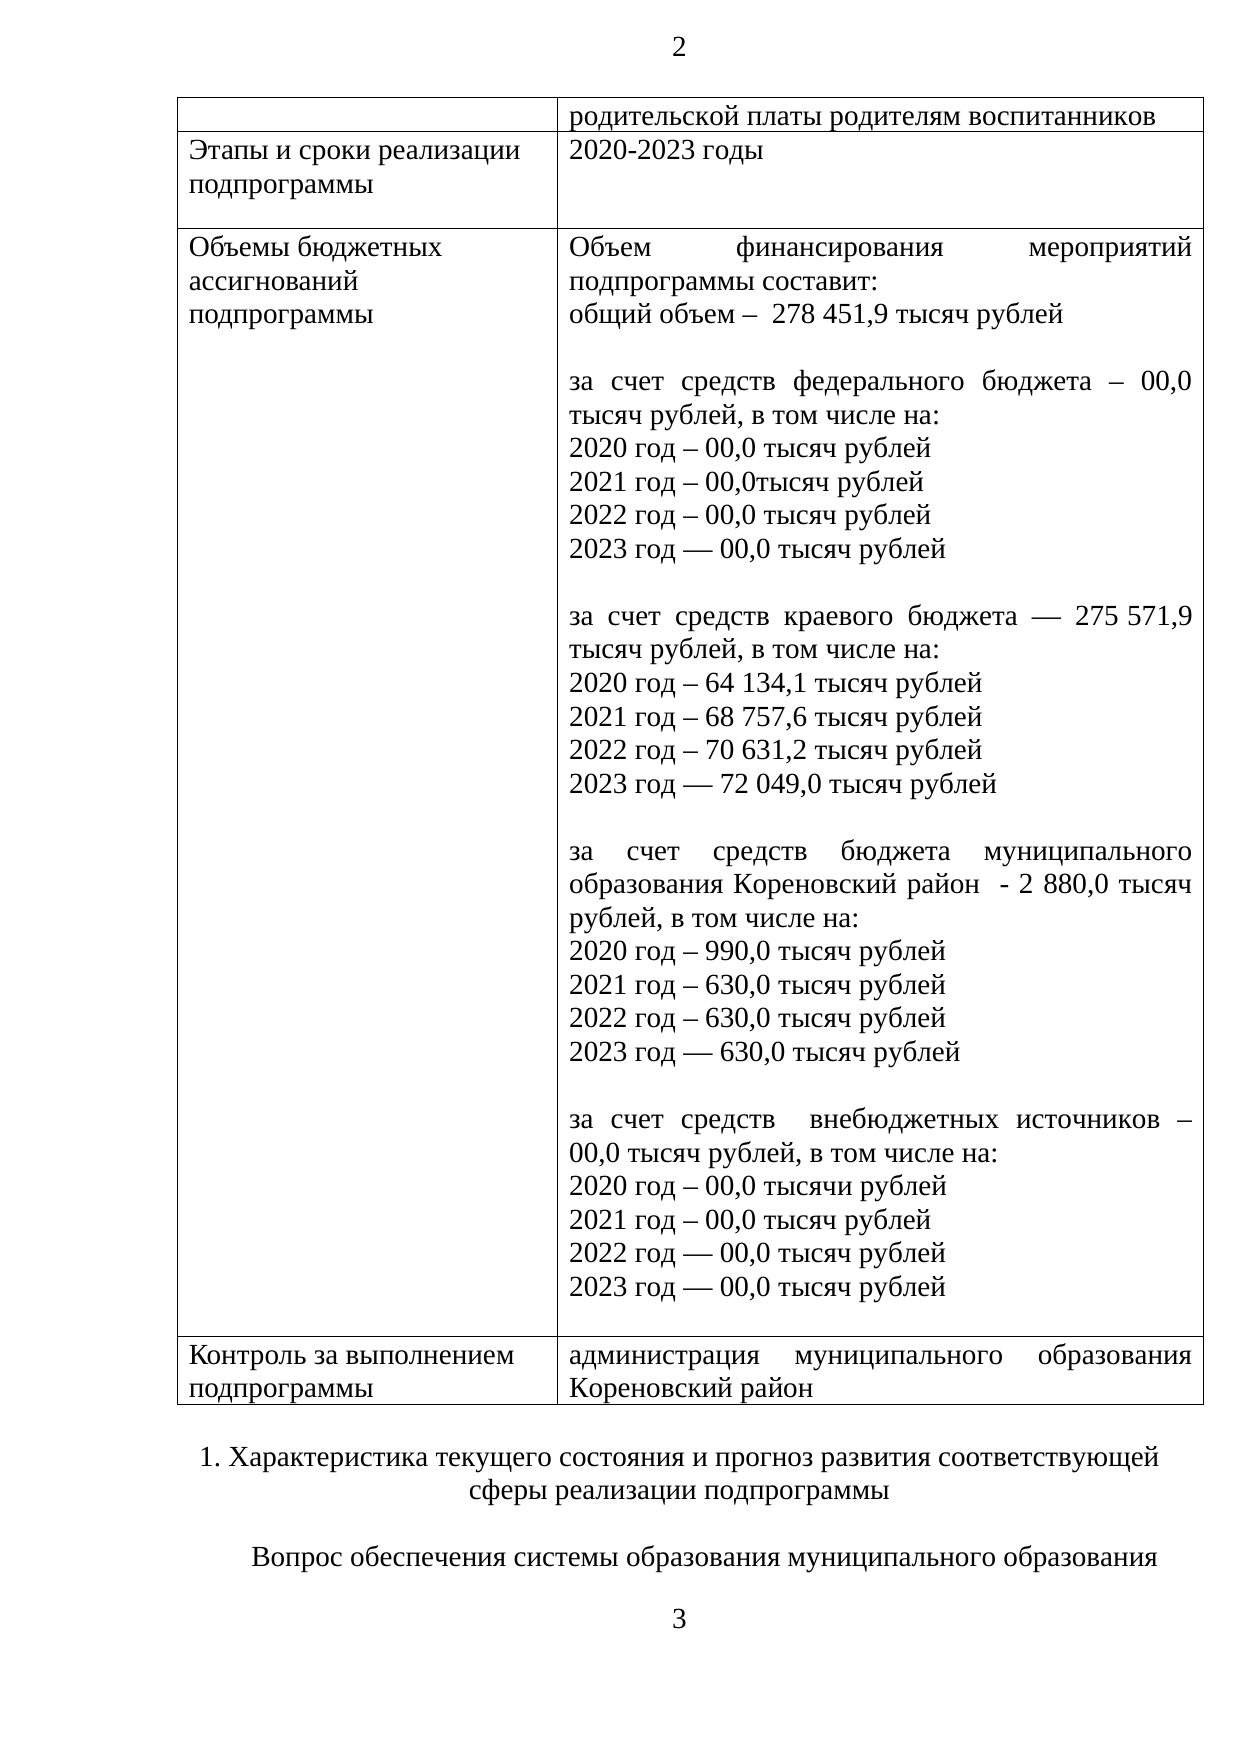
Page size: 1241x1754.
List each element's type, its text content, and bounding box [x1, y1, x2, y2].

text Вопрос обеспечения системы образования муниципального образования [177, 1539, 1181, 1573]
table_cell администрация муниципального образования Кореновский район [558, 1337, 1203, 1404]
table_cell Объем финансирования мероприятий подпрограммы составит: общий объем – 278 451,9 тысяч рублей за счет средств федерального бюджета – 00,0 тысяч рублей, в том числе на: 2020 год – 00,0 тысяч рублей 2021 год – 00,0тысяч рублей 2022 год – 00,0 тысяч рублей 2023 год — 00,0 тысяч рублей за счет средств краевого бюджета — 275 571,9 тысяч рублей, в том числе на: 2020 год – 64 134,1 тысяч рублей 2021 год – 68 757,6 тысяч рублей 2022 год – 70 631,2 тысяч рублей 2023 год — 72 049,0 тысяч рублей за счет средств бюджета муниципального образования Кореновский район - 2 880,0 тысяч рублей, в том числе на: 2020 год – 990,0 тысяч рублей 2021 год – 630,0 тысяч рублей 2022 год – 630,0 тысяч рублей 2023 год — 630,0 тысяч рублей за счет средств внебюджетных источников – 00,0 тысяч рублей, в том числе на: 2020 год – 00,0 тысячи рублей 2021 год – 00,0 тысяч рублей 2022 год — 00,0 тысяч рублей 2023 год — 00,0 тысяч рублей [558, 229, 1203, 1336]
text 1. Характеристика текущего состояния и прогноз развития соответствующей сферы реализации подпрограммы [177, 1439, 1181, 1506]
text 3 [177, 1601, 1181, 1634]
table_cell 2020-2023 годы [558, 132, 1203, 228]
text 2 [177, 29, 1181, 63]
table_cell Этапы и сроки реализации подпрограммы [178, 132, 557, 228]
table_cell Контроль за выполнением подпрограммы [178, 1337, 557, 1404]
table_cell Объемы бюджетных ассигнований подпрограммы [178, 229, 557, 1336]
table_header родительской платы родителям воспи­танников [558, 98, 1203, 131]
table_header [178, 98, 557, 131]
